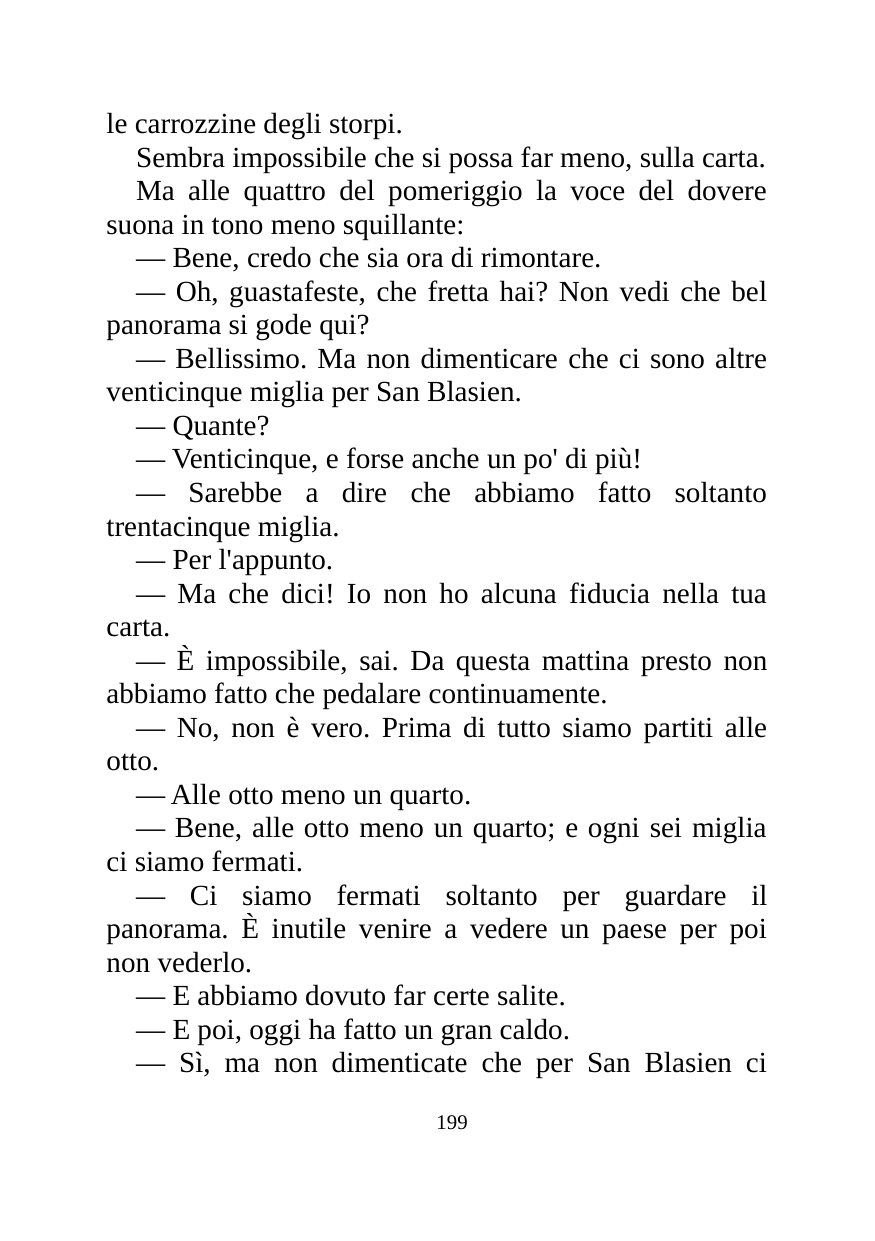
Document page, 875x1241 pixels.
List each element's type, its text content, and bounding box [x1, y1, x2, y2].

text — Bene, alle otto meno un quarto; e ogni sei miglia ci siamo fermati. [106, 811, 768, 878]
text Ma alle quattro del pomeriggio la voce del dovere suona in tono meno squillante: [106, 173, 768, 240]
text — Oh, guastafeste, che fretta hai? Non vedi che bel panorama si gode qui? [106, 274, 768, 341]
text — E abbiamo dovuto far certe salite. [106, 978, 768, 1012]
text — Venticinque, e forse anche un po' di più! [106, 442, 768, 475]
text — E poi, oggi ha fatto un gran caldo. [106, 1012, 768, 1045]
text — Bene, credo che sia ora di rimontare. [106, 240, 768, 274]
text — Ci siamo fermati soltanto per guardare il panorama. È inutile venire a vedere un paese per poi non vederlo. [106, 878, 768, 978]
text — Sì, ma non dimenticate che per San Blasien ci [106, 1045, 768, 1079]
text — No, non è vero. Prima di tutto siamo partiti alle otto. [106, 710, 768, 777]
text — Bellissimo. Ma non dimenticare che ci sono altre venticinque miglia per San Blasien. [106, 341, 768, 408]
text Sembra impossibile che si possa far meno, sulla carta. [106, 140, 768, 173]
text — Sarebbe a dire che abbiamo fatto soltanto trentacinque miglia. [106, 475, 768, 542]
text — Alle otto meno un quarto. [106, 777, 768, 811]
text — Per l'appunto. [106, 542, 768, 576]
text — È impossibile, sai. Da questa mattina presto non abbiamo fatto che pedalare continuamente. [106, 643, 768, 710]
text — Ma che dici! Io non ho alcuna fiducia nella tua carta. [106, 576, 768, 643]
text le carrozzine degli storpi. [106, 106, 768, 140]
text — Quante? [106, 408, 768, 442]
